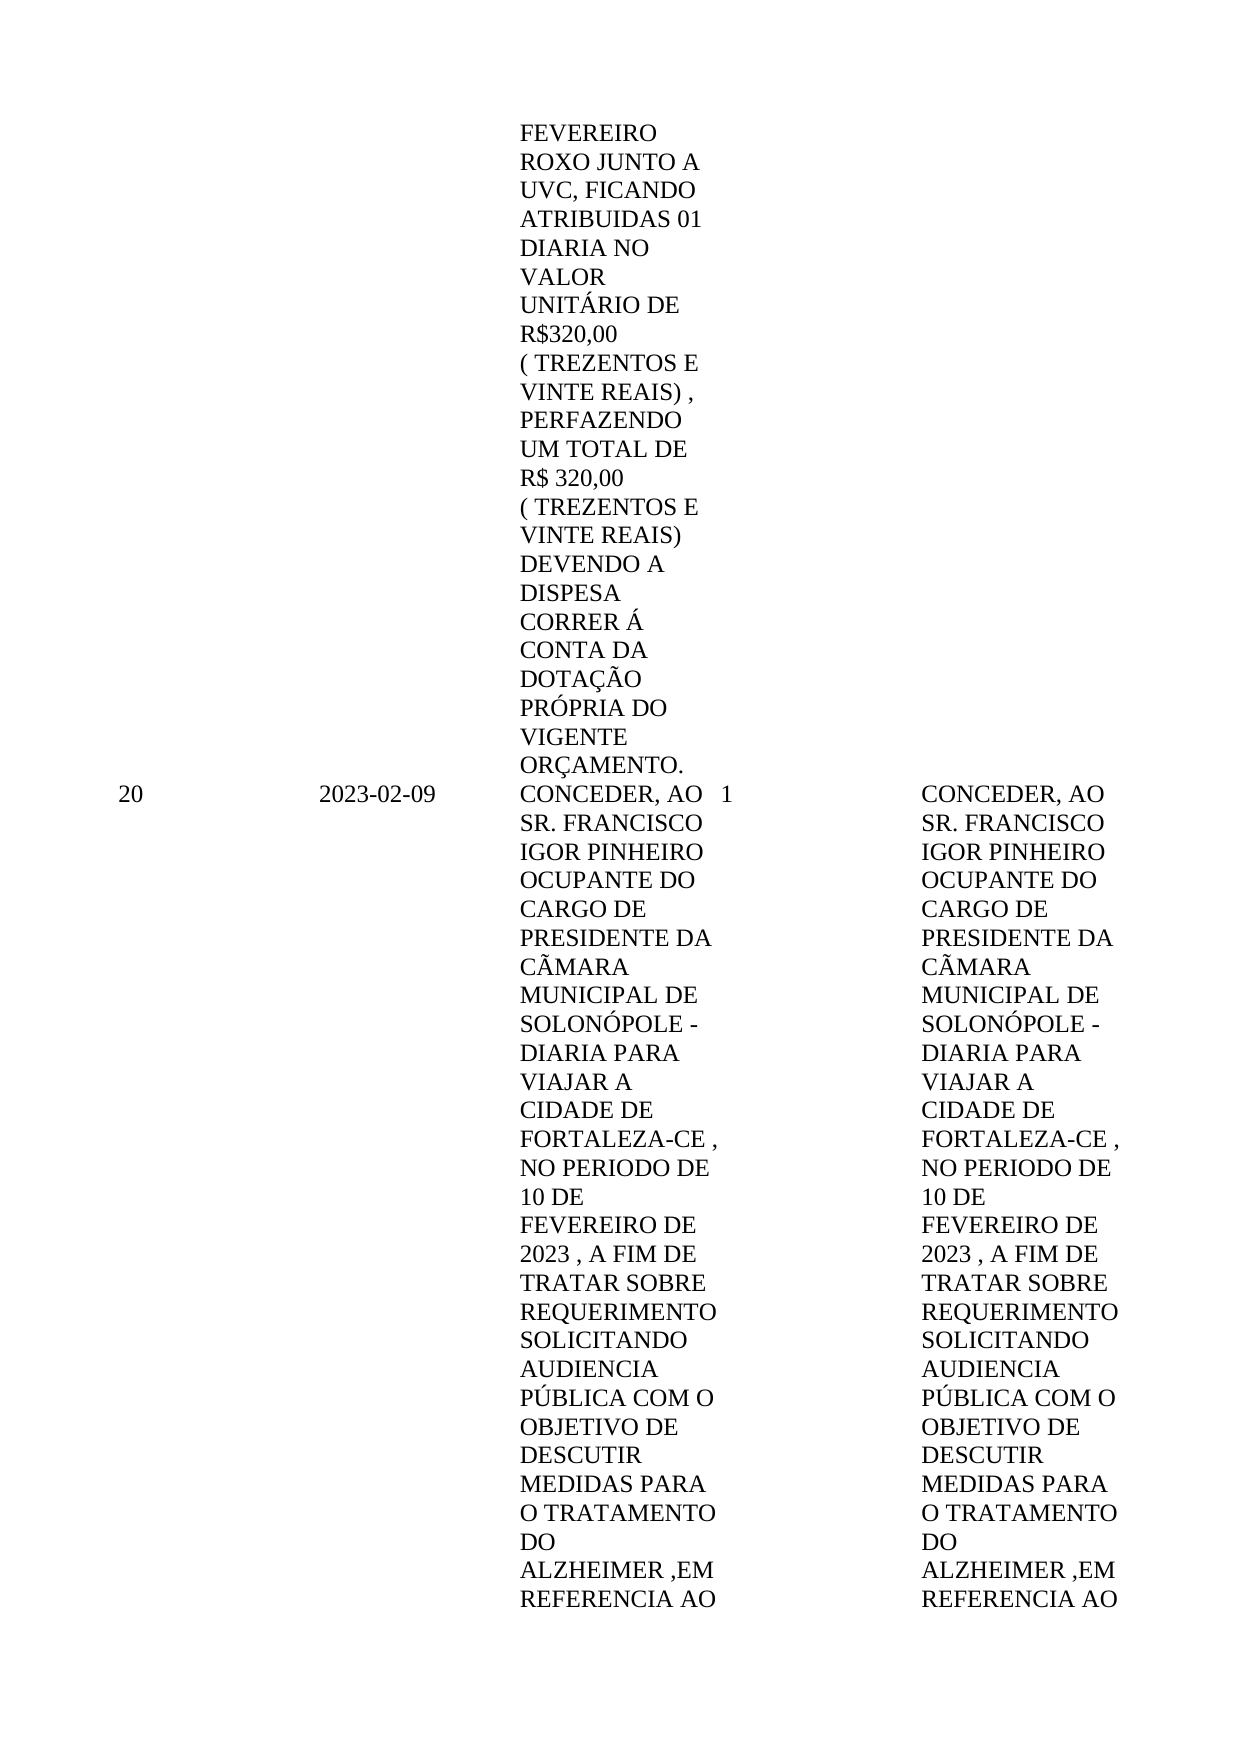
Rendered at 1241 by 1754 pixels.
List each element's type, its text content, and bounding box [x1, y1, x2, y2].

table_cell CONCEDER, AO SR. FRANCISCO IGOR PINHEIRO OCUPANTE DO CARGO DE PRESIDENTE DA CÃMARA MUNICIPAL DE SOLONÓPOLE - DIARIA PARA VIAJAR A CIDADE DE FORTALEZA-CE , NO PERIODO DE 10 DE FEVEREIRO DE 2023 , A FIM DE TRATAR SOBRE REQUERIMENTO SOLICITANDO AUDIENCIA PÚBLICA COM O OBJETIVO DE DESCUTIR MEDIDAS PARA O TRATAMENTO DO ALZHEIMER ,EM REFERENCIA AO [520, 779, 720, 1613]
table_cell 20 [118, 779, 319, 1613]
table_cell FEVEREIRO ROXO JUNTO A UVC, FICANDO ATRIBUIDAS 01 DIARIA NO VALOR UNITÁRIO DE R$320,00 ( TREZENTOS E VINTE REAIS) , PERFAZENDO UM TOTAL DE R$ 320,00 ( TREZENTOS E VINTE REAIS) DEVENDO A DISPESA CORRER Á CONTA DA DOTAÇÃO PRÓPRIA DO VIGENTE ORÇAMENTO. [520, 118, 720, 779]
table_cell [720, 118, 921, 779]
table_cell 1 [720, 779, 921, 1613]
table_cell CONCEDER, AO SR. FRANCISCO IGOR PINHEIRO OCUPANTE DO CARGO DE PRESIDENTE DA CÃMARA MUNICIPAL DE SOLONÓPOLE - DIARIA PARA VIAJAR A CIDADE DE FORTALEZA-CE , NO PERIODO DE 10 DE FEVEREIRO DE 2023 , A FIM DE TRATAR SOBRE REQUERIMENTO SOLICITANDO AUDIENCIA PÚBLICA COM O OBJETIVO DE DESCUTIR MEDIDAS PARA O TRATAMENTO DO ALZHEIMER ,EM REFERENCIA AO [921, 779, 1122, 1613]
table_cell 2023-02-09 [319, 779, 519, 1613]
table_cell [118, 118, 319, 779]
table_cell [921, 118, 1122, 779]
table_cell [319, 118, 519, 779]
